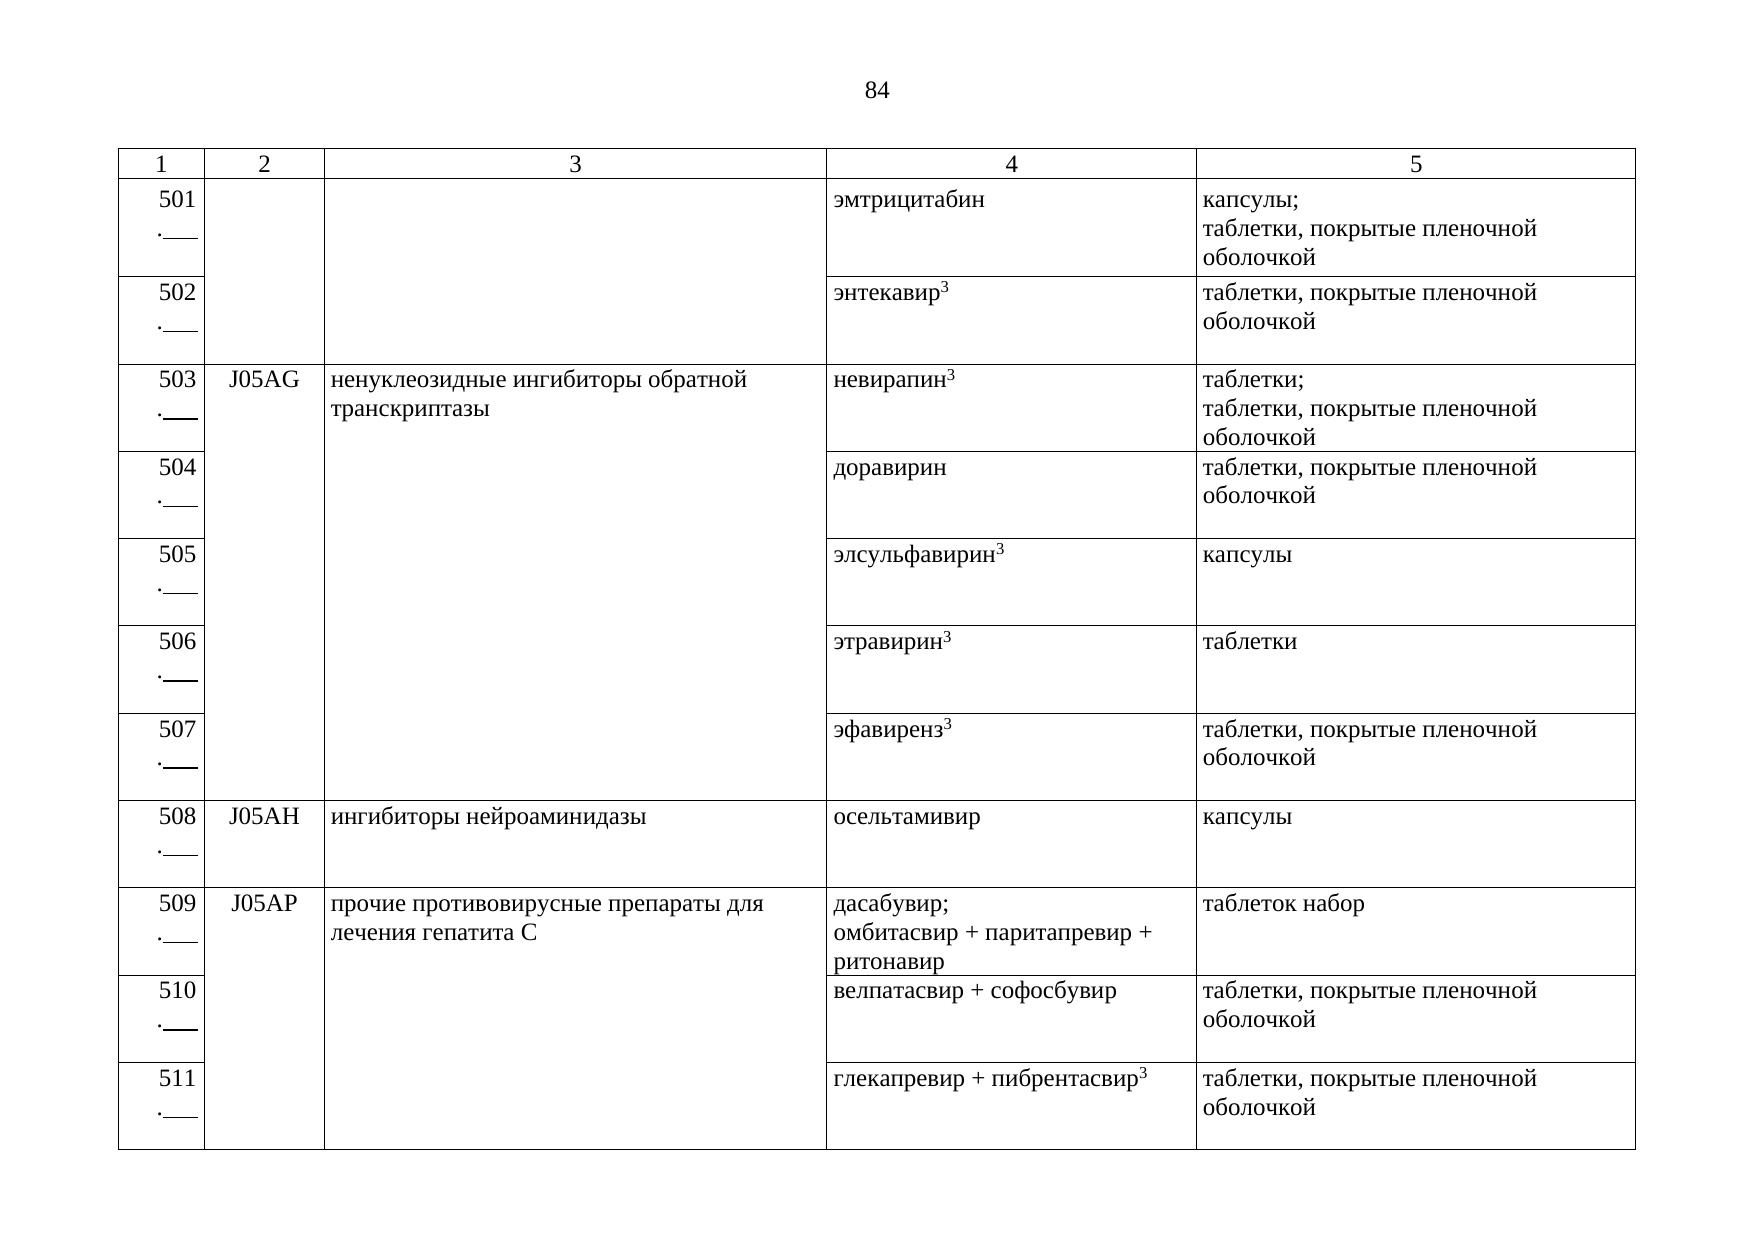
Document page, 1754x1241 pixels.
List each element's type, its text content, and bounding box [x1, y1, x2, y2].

table_cell ингибиторы нейроаминидазы [325, 801, 826, 887]
table_cell таблетки; таблетки, покрытые пленочной оболочкой [1197, 365, 1635, 451]
table_cell таблетки [1197, 626, 1635, 713]
table_cell дасабувир; омбитасвир + паритапревир + ритонавир [827, 888, 1196, 974]
table_cell доравирин [827, 452, 1196, 538]
table_cell капсулы [1197, 801, 1635, 887]
table_cell [119, 714, 204, 800]
table_cell [205, 538, 324, 625]
table_cell [325, 538, 826, 625]
table_cell J05AH [205, 801, 324, 887]
table_cell таблетки, покрытые пленочной оболочкой [1197, 714, 1635, 800]
table_cell [325, 625, 826, 713]
table_cell [325, 713, 826, 800]
table_cell [119, 626, 204, 713]
table_cell эфавиренз3 [827, 714, 1196, 800]
table_cell таблетки, покрытые пленочной оболочкой [1197, 976, 1635, 1062]
table_header 1 [119, 149, 204, 177]
table_cell этравирин3 [827, 626, 1196, 713]
table_cell [205, 276, 324, 363]
table_cell капсулы [1197, 539, 1635, 625]
table_cell [119, 1063, 204, 1149]
table_header 3 [325, 149, 826, 177]
table_cell глекапревир + пибрентасвир3 [827, 1063, 1196, 1149]
table_cell капсулы; таблетки, покрытые пленочной оболочкой [1197, 179, 1635, 276]
table_cell J05AР [205, 888, 324, 1149]
table_cell J05AG [205, 365, 324, 451]
table_cell [325, 276, 826, 363]
table_cell таблеток набор [1197, 888, 1635, 974]
table_cell [205, 179, 324, 276]
table_cell [119, 539, 204, 625]
table_cell осельтамивир [827, 801, 1196, 887]
table_cell [119, 277, 204, 363]
table_cell таблетки, покрытые пленочной оболочкой [1197, 452, 1635, 538]
table_cell [325, 451, 826, 538]
table_header 5 [1197, 149, 1635, 177]
table_cell [205, 451, 324, 538]
table_cell [205, 713, 324, 800]
table_cell [119, 179, 204, 276]
table_cell таблетки, покрытые пленочной оболочкой [1197, 1063, 1635, 1149]
table_cell [119, 888, 204, 974]
table_header 4 [827, 149, 1196, 177]
table_cell эмтрицитабин [827, 179, 1196, 276]
table_cell [205, 625, 324, 713]
table_cell [119, 365, 204, 451]
table_cell [119, 801, 204, 887]
table_cell невирапин3 [827, 365, 1196, 451]
table_header 2 [205, 149, 324, 177]
table_cell [325, 179, 826, 276]
table_cell ненуклеозидные ингибиторы обратной транскриптазы [325, 365, 826, 451]
table_cell [119, 452, 204, 538]
table_cell элсульфавирин3 [827, 539, 1196, 625]
table_cell велпатасвир + софосбувир [827, 976, 1196, 1062]
table_cell таблетки, покрытые пленочной оболочкой [1197, 277, 1635, 363]
table_cell прочие противовирусные препараты для лечения гепатита С [325, 888, 826, 1149]
table_cell [119, 976, 204, 1062]
table_cell энтекавир3 [827, 277, 1196, 363]
